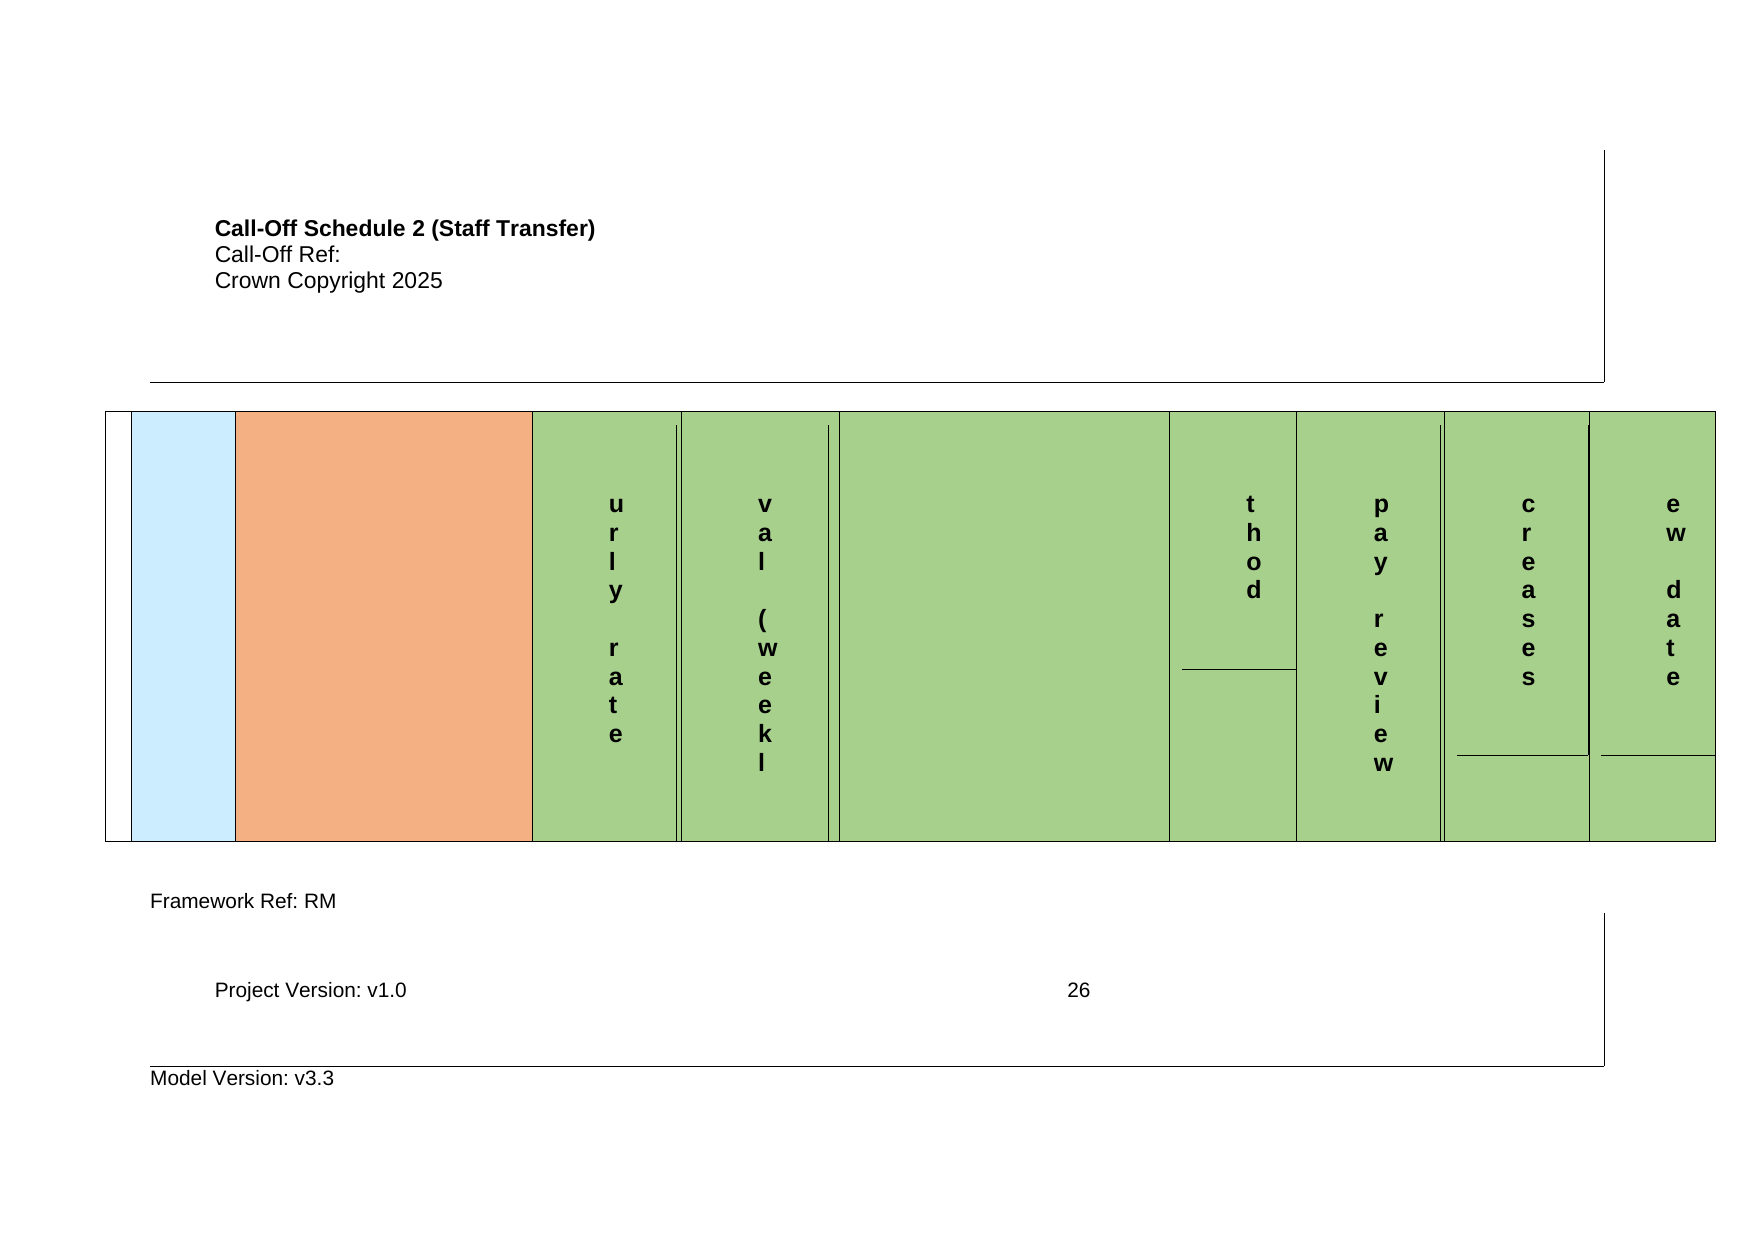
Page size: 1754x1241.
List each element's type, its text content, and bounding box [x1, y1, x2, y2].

table_cell creases [1445, 412, 1589, 841]
table_cell [106, 412, 131, 841]
table_cell [132, 412, 235, 841]
table_cell [236, 412, 532, 841]
table_cell [840, 412, 1169, 841]
table_cell val (weekl [682, 412, 839, 841]
table_cell [1716, 411, 1730, 841]
table_cell pay review [1297, 412, 1444, 841]
table_cell thod [1170, 412, 1296, 841]
table_cell urly rate [533, 412, 681, 841]
table_cell ew date [1590, 412, 1715, 841]
